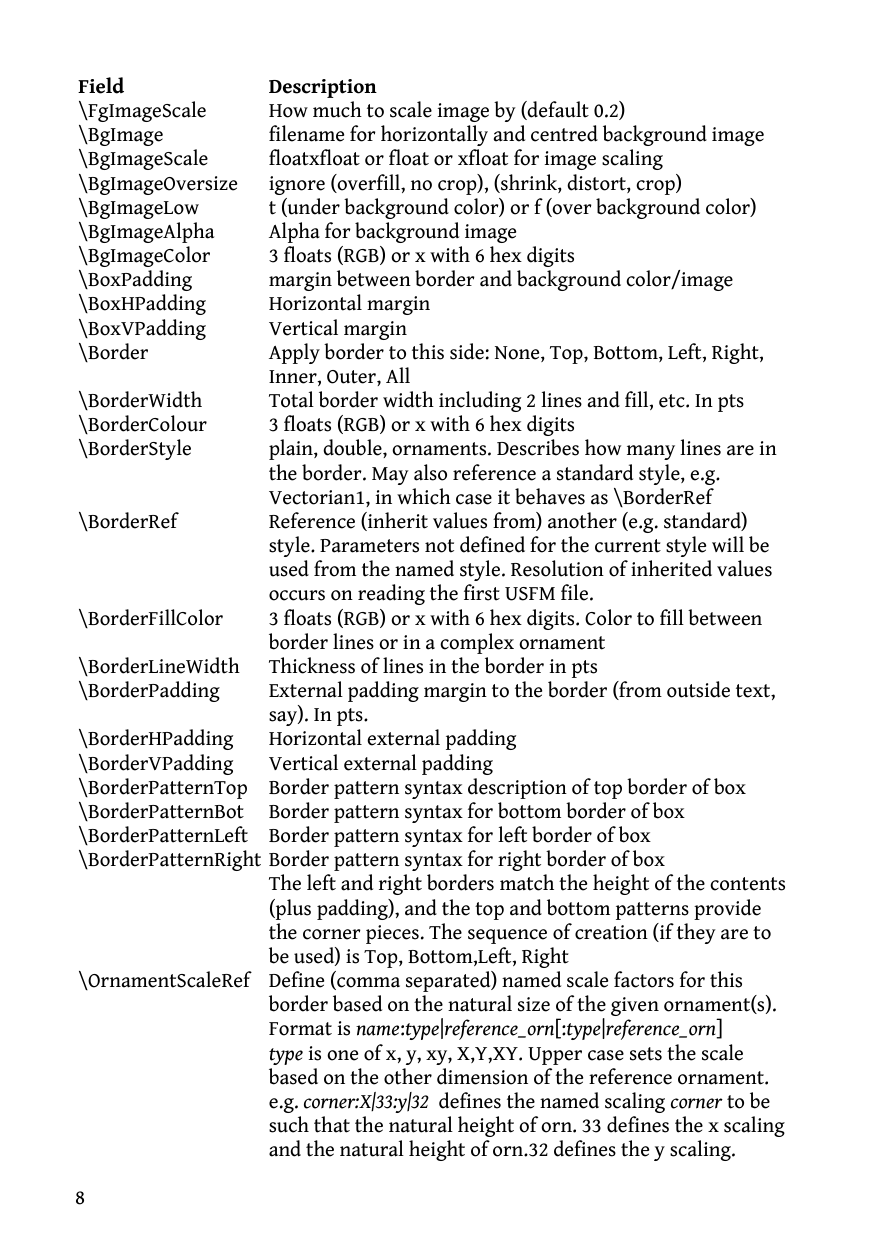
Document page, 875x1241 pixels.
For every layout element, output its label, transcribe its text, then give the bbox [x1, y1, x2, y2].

table_cell t (under background color) or f (over background color) [266, 196, 796, 220]
table_cell \BgImageAlpha [75, 220, 266, 244]
table_cell Vertical margin [266, 317, 796, 341]
table_cell Thickness of lines in the border in pts [266, 655, 796, 679]
table_cell \BoxPadding [75, 268, 266, 292]
table_cell Border pattern syntax for bottom border of box [266, 800, 796, 824]
table_cell \BoxHPadding [75, 293, 266, 317]
table_cell Border pattern syntax for left border of box [266, 824, 796, 848]
table_cell 3 floats (RGB) or x with 6 hex digits [266, 244, 796, 268]
table_cell \FgImageScale [75, 99, 266, 123]
table_cell \BorderWidth [75, 389, 266, 413]
table_cell \BorderStyle [75, 438, 266, 510]
table_cell \BgImageOversize [75, 172, 266, 196]
table_cell Alpha for background image [266, 220, 796, 244]
table_cell \BoxVPadding [75, 317, 266, 341]
table_cell Total border width including 2 lines and fill, etc. In pts [266, 389, 796, 413]
table_cell \BorderVPadding [75, 752, 266, 776]
table_cell margin between border and background color/image [266, 268, 796, 292]
table_cell Horizontal external padding [266, 728, 796, 752]
table_cell \BgImageLow [75, 196, 266, 220]
table_cell ignore (overfill, no crop), (shrink, distort, crop) [266, 172, 796, 196]
table_cell How much to scale image by (default 0.2) [266, 99, 796, 123]
table_cell Apply border to this side: None, Top, Bottom, Left, Right, Inner, Outer, All [266, 341, 796, 389]
table_cell 3 floats (RGB) or x with 6 hex digits [266, 413, 796, 437]
table_cell plain, double, ornaments. Describes how many lines are in the border. May also reference a standard style, e.g. Vectorian1, in which case it behaves as \BorderRef [266, 438, 796, 510]
table_cell \BgImage [75, 123, 266, 147]
table_cell \BorderPadding [75, 679, 266, 727]
table_cell \BgImageScale [75, 148, 266, 172]
table_cell Define (comma separated) named scale factors for this border based on the natural size of the given ornament(s). Format is name:type|reference_orn[:type|reference_orn] type is one of x, y, xy, X,Y,XY. Upper case sets the scale based on the other dimension of the reference ornament. e.g. corner:X|33:y|32 defines the named scaling corner to be such that the natural height of orn. 33 defines the x scaling and the natural height of orn.32 defines the y scaling. [266, 969, 796, 1162]
table_cell floatxfloat or float or xfloat for image scaling [266, 148, 796, 172]
table_cell \BorderFillColor [75, 607, 266, 655]
table_cell Reference (inherit values from) another (e.g. standard) style. Parameters not defined for the current style will be used from the named style. Resolution of inherited values occurs on reading the first USFM file. [266, 510, 796, 607]
table_cell \BorderHPadding [75, 728, 266, 752]
table_header Field [75, 75, 266, 99]
table_cell \BorderPatternBot [75, 800, 266, 824]
table_cell \BgImageColor [75, 244, 266, 268]
table_cell External padding margin to the border (from outside text, say). In pts. [266, 679, 796, 727]
table_cell Border pattern syntax description of top border of box [266, 776, 796, 800]
table_header Description [266, 75, 796, 99]
table_cell \BorderLineWidth [75, 655, 266, 679]
table_cell Border pattern syntax for right border of box The left and right borders match the height of the contents (plus padding), and the top and bottom patterns provide the corner pieces. The sequence of creation (if they are to be used) is Top, Bottom,Left, Right [266, 848, 796, 969]
table_cell \BorderPatternTop [75, 776, 266, 800]
table_cell Horizontal margin [266, 293, 796, 317]
table_cell Vertical external padding [266, 752, 796, 776]
table_cell \OrnamentScaleRef [75, 969, 266, 1162]
table_cell \BorderPatternLeft [75, 824, 266, 848]
table_cell 3 floats (RGB) or x with 6 hex digits. Color to fill between border lines or in a complex ornament [266, 607, 796, 655]
table_cell \BorderPatternRight [75, 848, 266, 969]
table_cell \BorderColour [75, 413, 266, 437]
table_cell \BorderRef [75, 510, 266, 607]
table_cell filename for horizontally and centred background image [266, 123, 796, 147]
table_cell \Border [75, 341, 266, 389]
